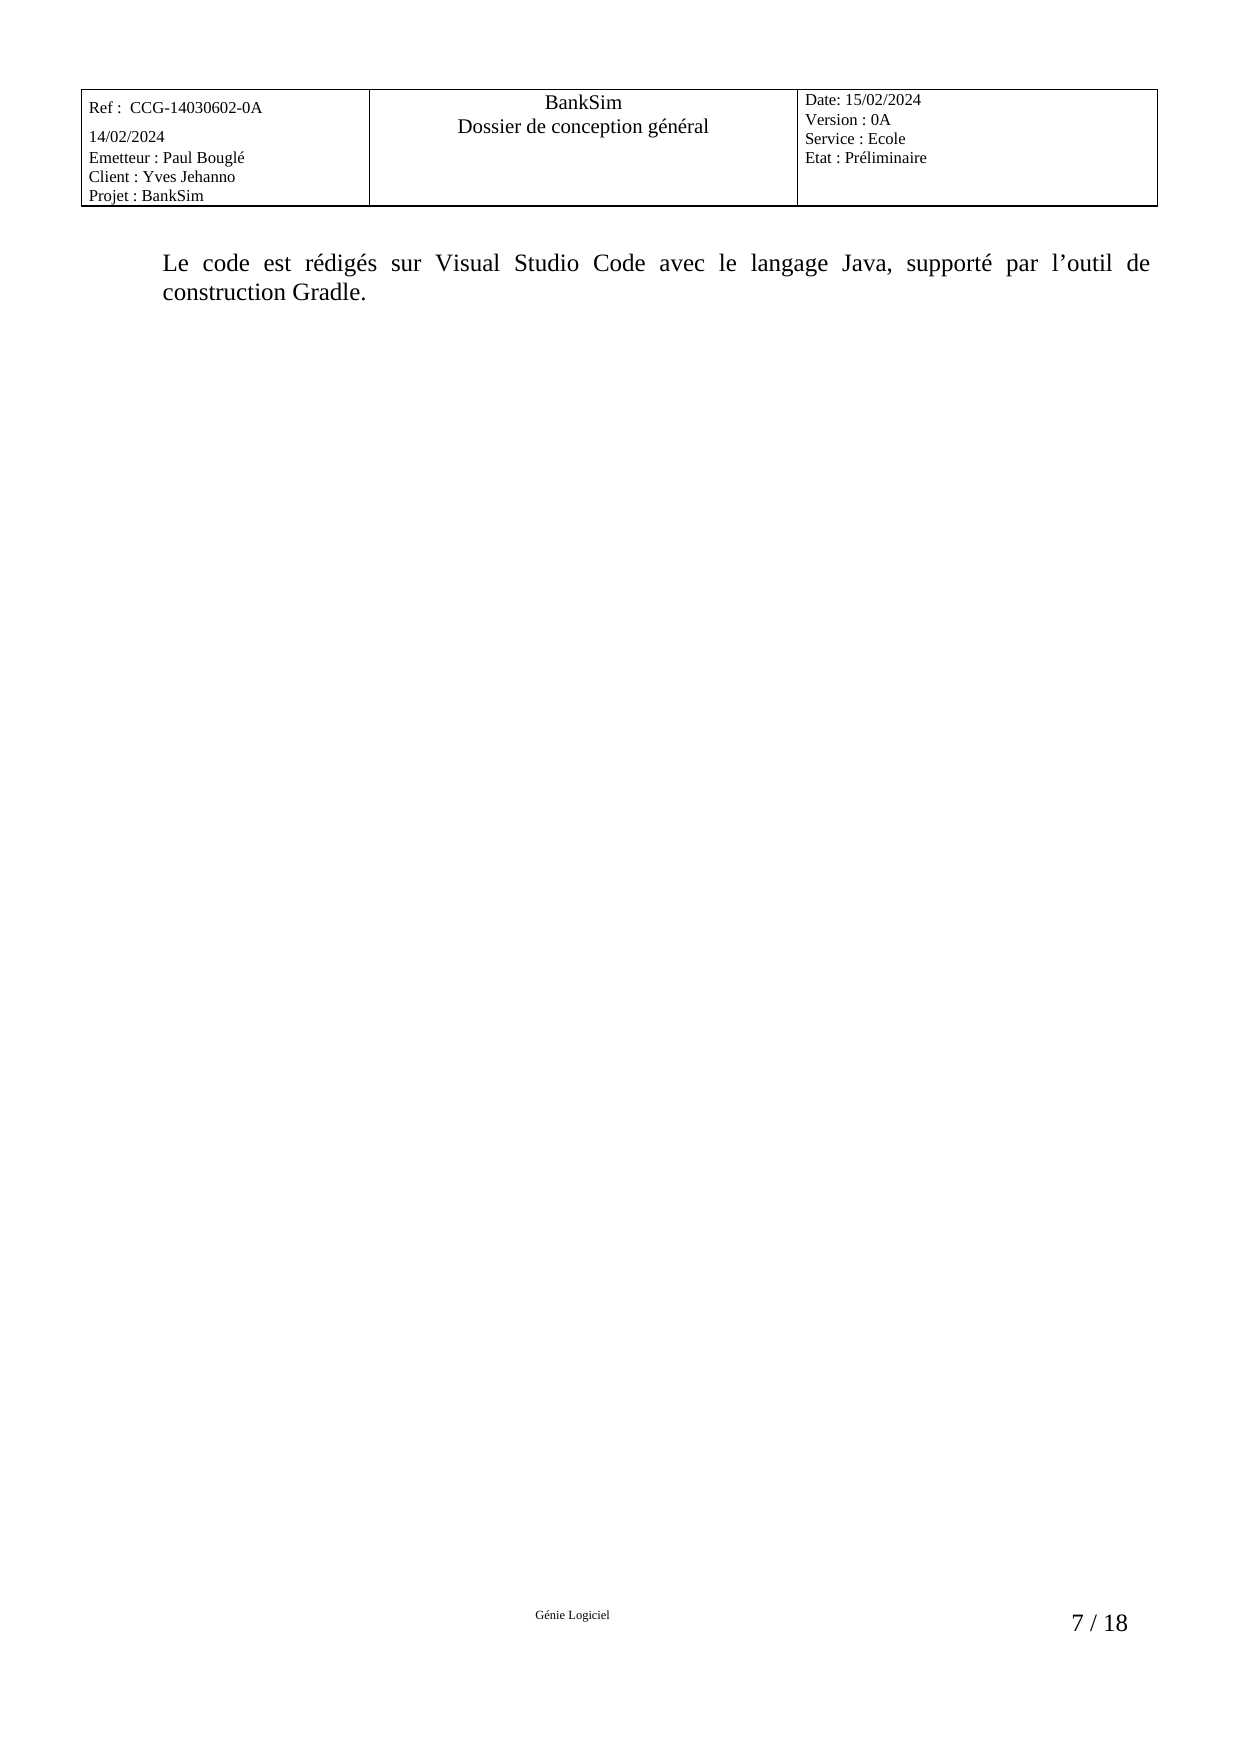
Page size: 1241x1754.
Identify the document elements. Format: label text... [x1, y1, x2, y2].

text Le code est rédigés sur Visual Studio Code avec le langage Java, supporté par l’outil de construction Gradle. [162, 248, 1152, 306]
